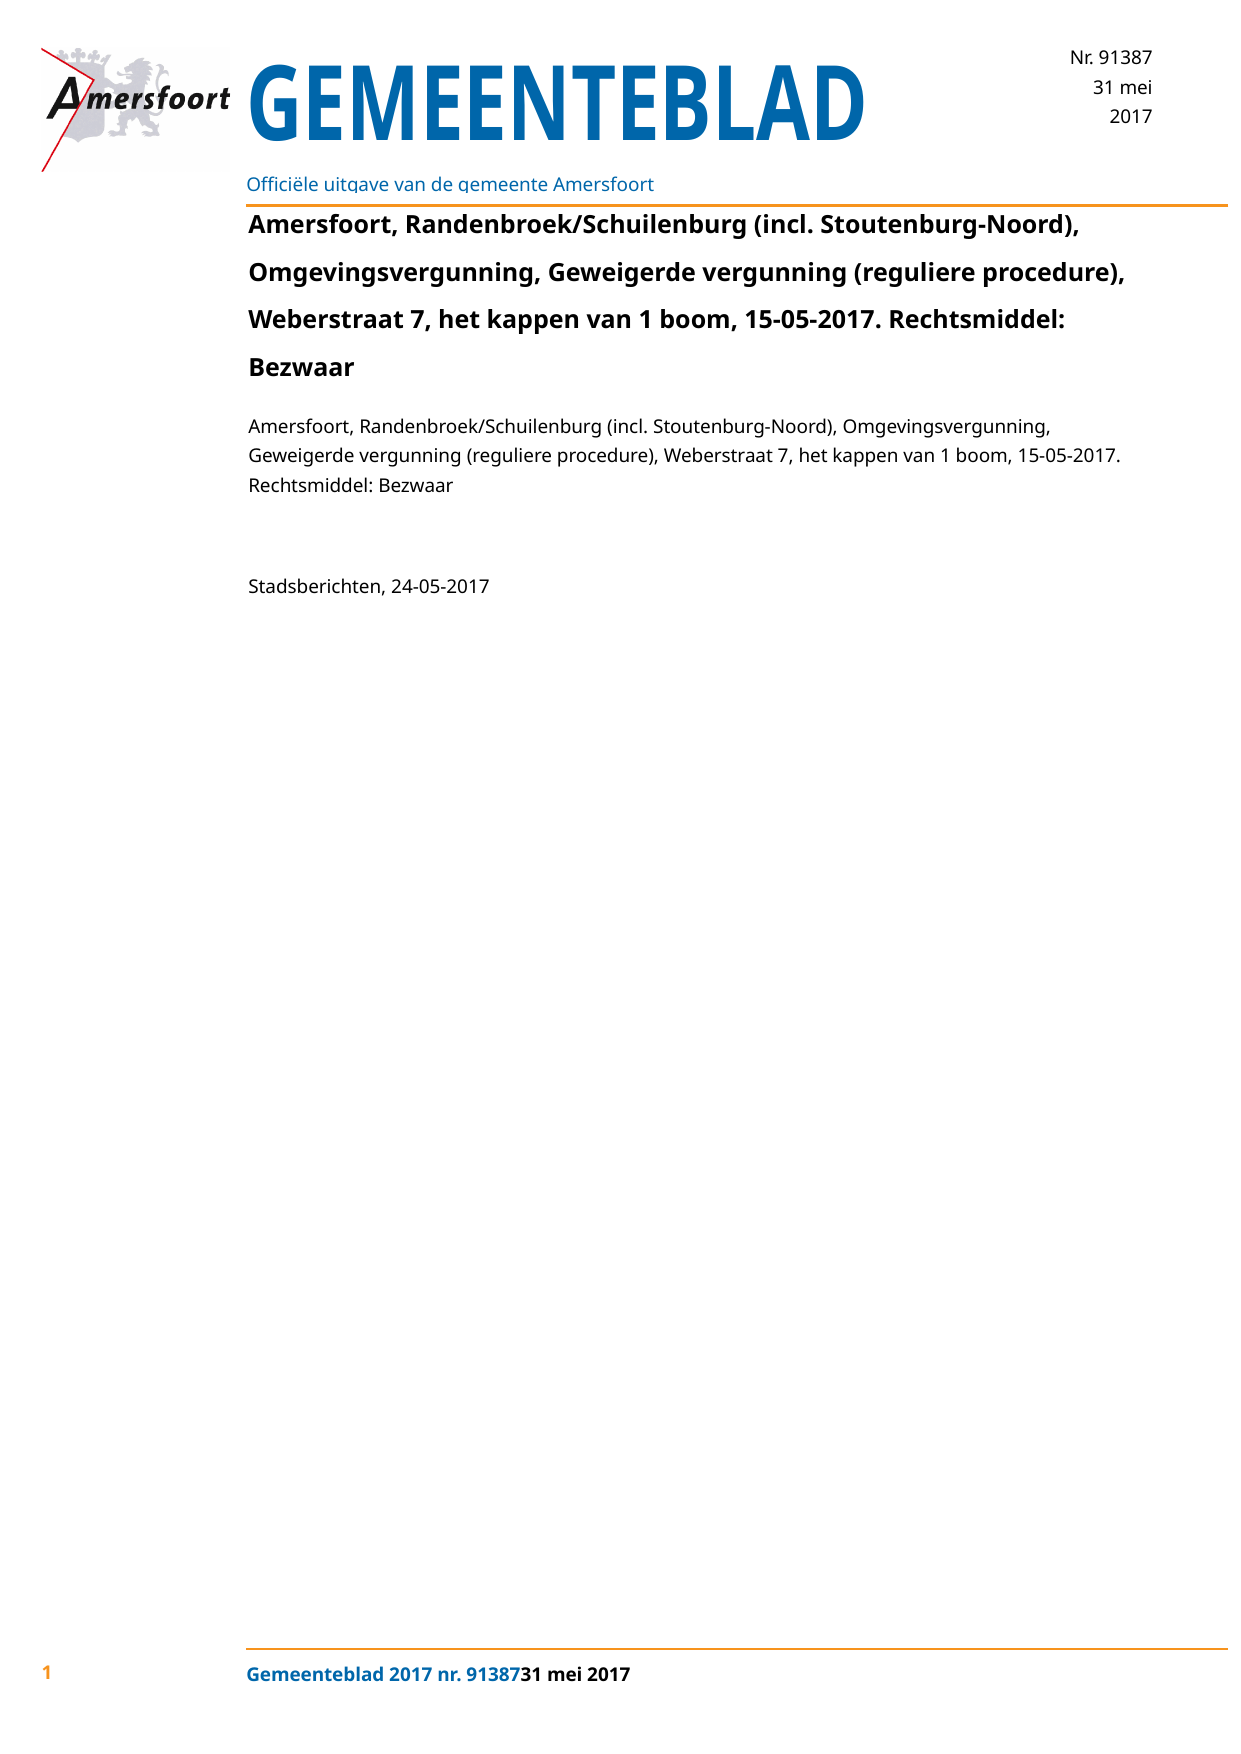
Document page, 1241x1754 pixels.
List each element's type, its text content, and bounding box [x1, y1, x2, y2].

picture [41, 47, 231, 172]
text Amersfoort, Randenbroek/Schuilenburg (incl. Stoutenburg-Noord), Omgevingsvergunning, Geweigerde vergunning (reguliere procedure), Weberstraat 7, het kappen van 1 boom, 15-05-2017. Rechtsmiddel: Bezwaar [248, 207, 1152, 384]
text Stadsberichten, 24-05-2017 [248, 573, 1152, 599]
text Amersfoort, Randenbroek/Schuilenburg (incl. Stoutenburg-Noord), Omgevingsvergunning, Geweigerde vergunning (reguliere procedure), Weberstraat 7, het kappen van 1 boom, 15-05-2017. Rechtsmiddel: Bezwaar [248, 413, 1152, 498]
